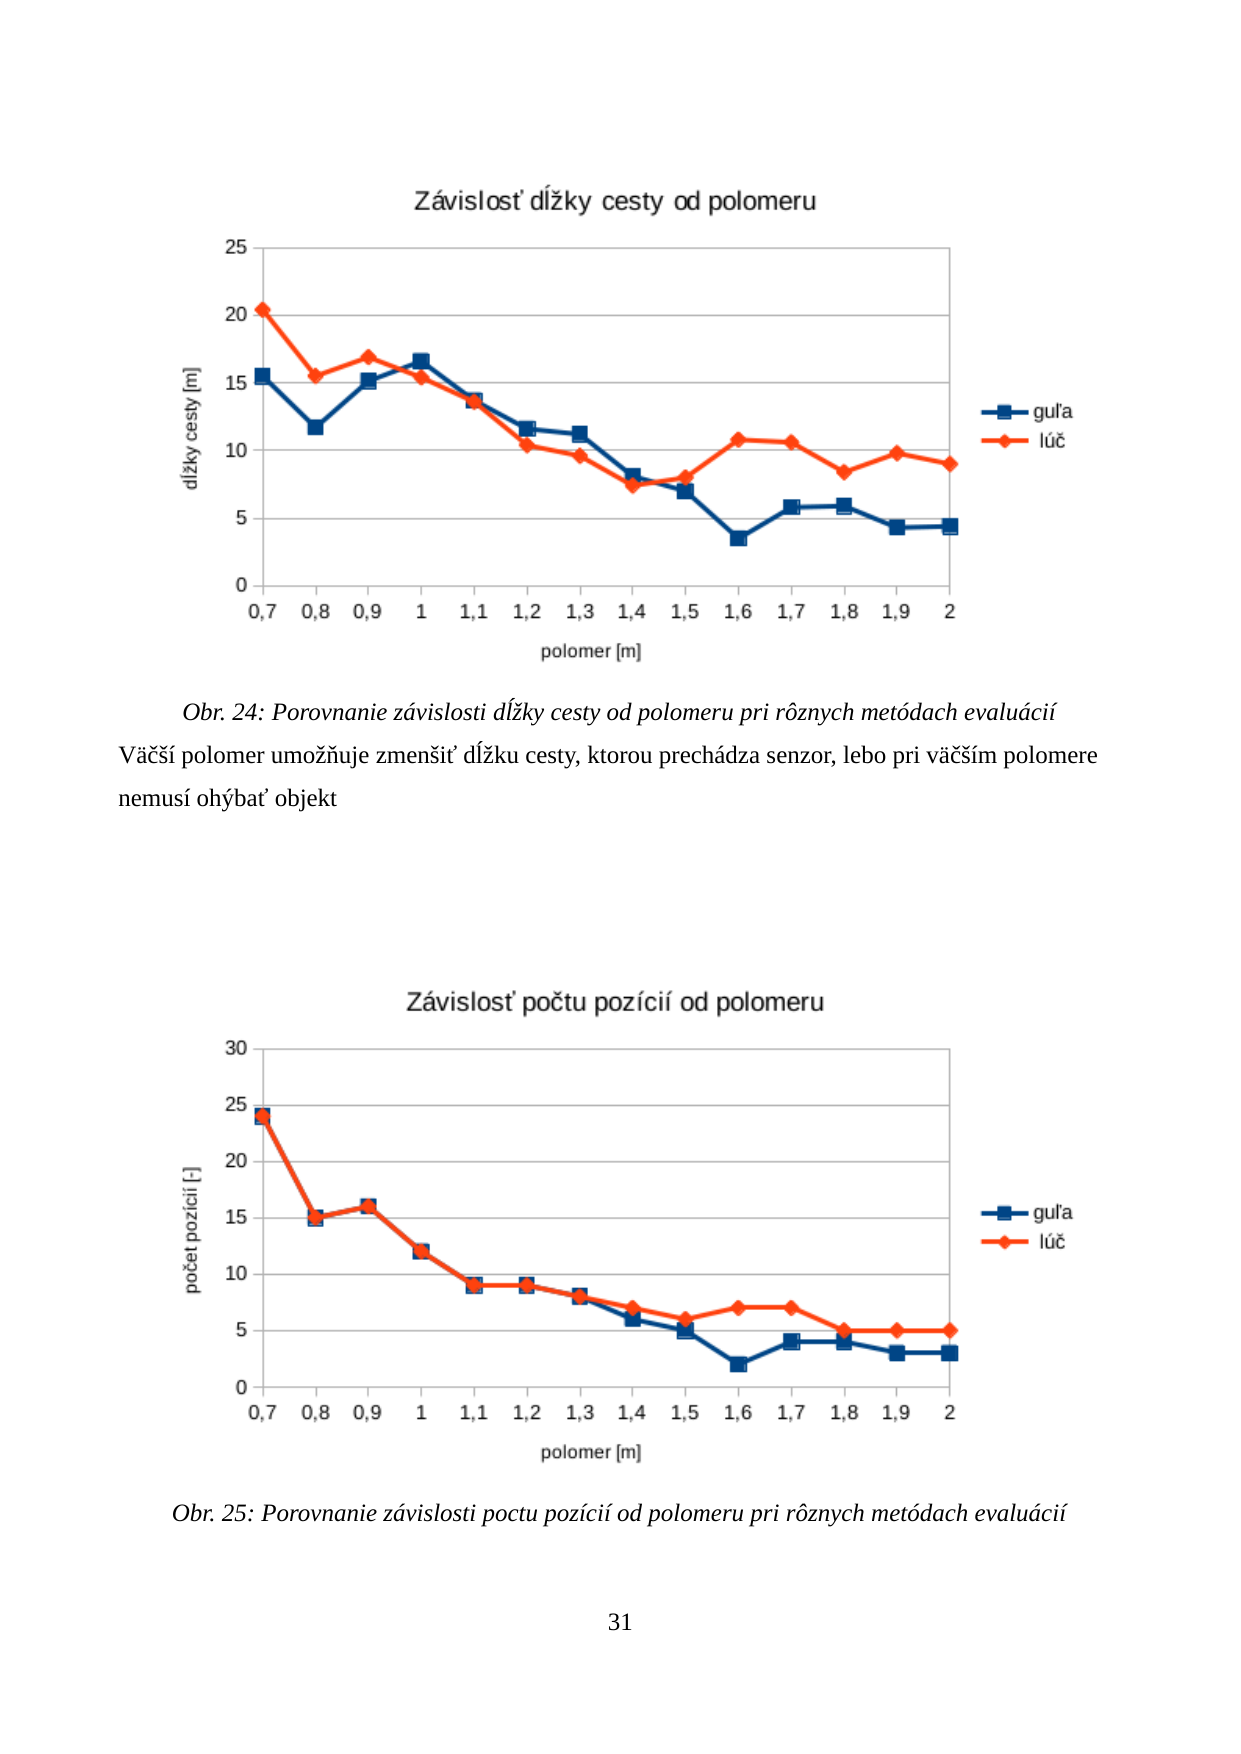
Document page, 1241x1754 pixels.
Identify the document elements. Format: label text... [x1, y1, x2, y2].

picture [147, 961, 1093, 1493]
text Väčší polomer umožňuje zmenšiť dĺžku cesty, ktorou prechádza senzor, lebo pri väčším polomere nemusí ohýbať objekt [118, 148, 1122, 812]
picture [147, 160, 1093, 692]
text Obr. 25: Porovnanie závislosti poctu pozícií od polomeru pri rôznych metódach evaluácií [148, 1493, 1092, 1527]
text Obr. 24: Porovnanie závislosti dĺžky cesty od polomeru pri rôznych metódach evaluácií [148, 692, 1093, 726]
